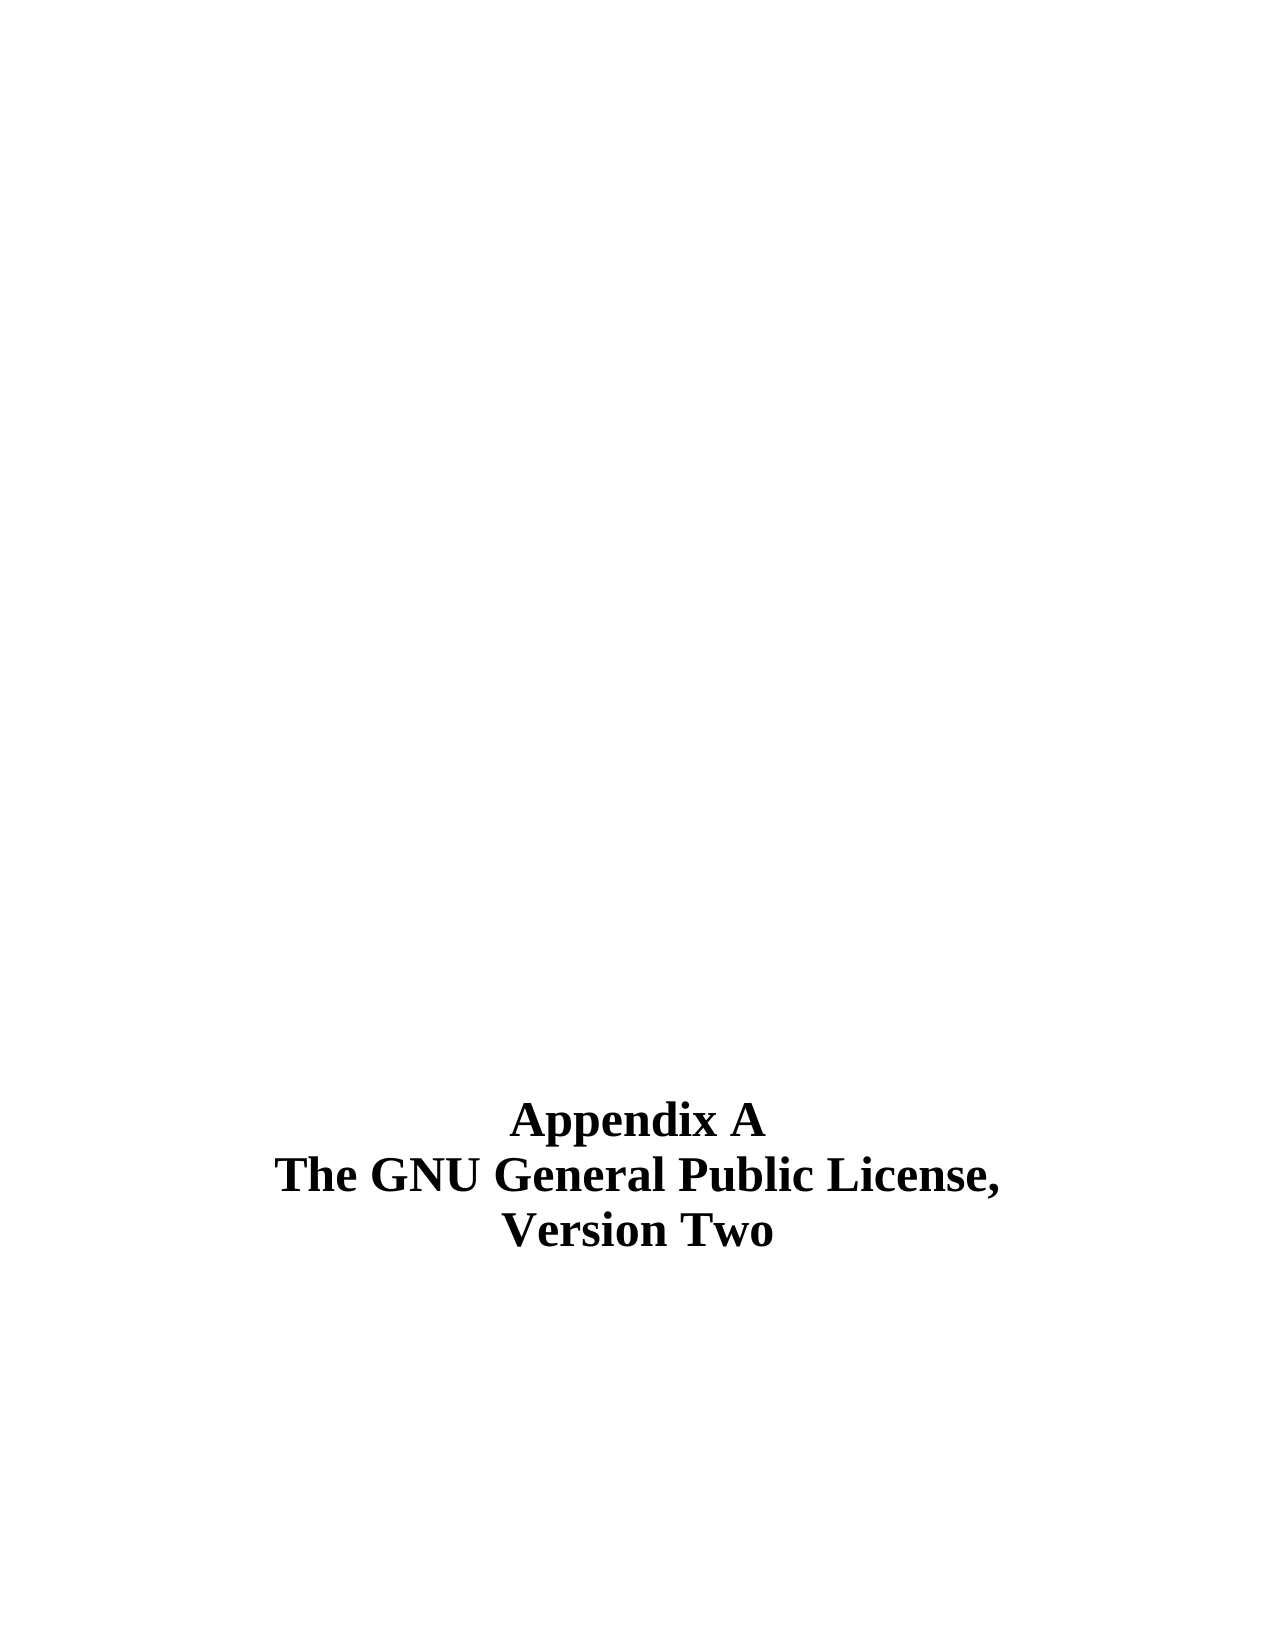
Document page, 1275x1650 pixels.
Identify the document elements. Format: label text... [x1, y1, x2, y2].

text Appendix A [187, 1091, 1087, 1147]
text The GNU General Public License, Version Two [187, 1147, 1087, 1257]
